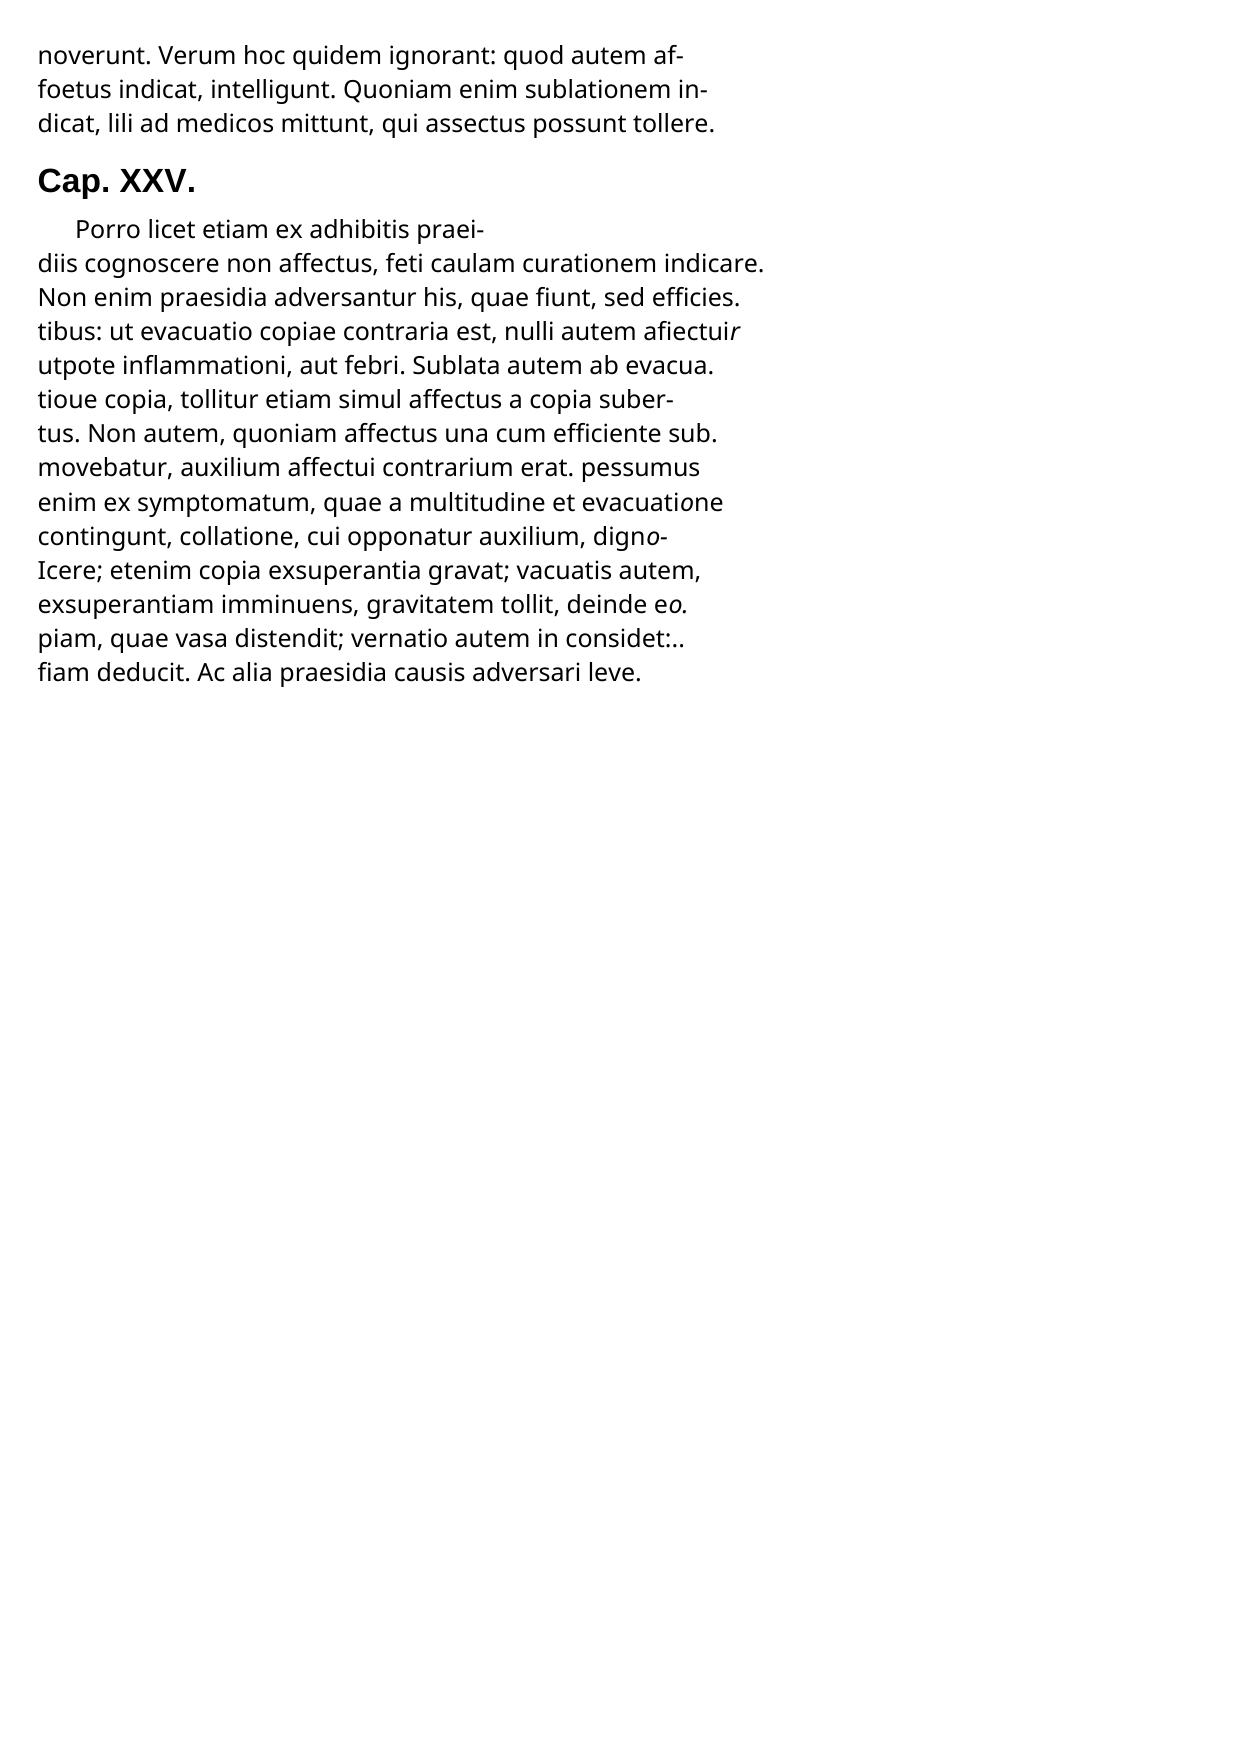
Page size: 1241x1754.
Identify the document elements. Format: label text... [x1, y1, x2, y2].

text noverunt. Verum hoc quidem ignorant: quod autem af- foetus indicat, intelligunt. Quoniam enim sublationem in- dicat, lili ad medicos mittunt, qui assectus possunt tollere. [37, 37, 1203, 140]
text Porro licet etiam ex adhibitis praei- diis cognoscere non affectus, feti caulam curationem indicare. Non enim praesidia adversantur his, quae fiunt, sed efficies. tibus: ut evacuatio copiae contraria est, nulli autem afiectuir utpote inflammationi, aut febri. Sublata autem ab evacua. tioue copia, tollitur etiam simul affectus a copia suber- tus. Non autem, quoniam affectus una cum efficiente sub. movebatur, auxilium affectui contrarium erat. pessumus enim ex symptomatum, quae a multitudine et evacuatione contingunt, collatione, cui opponatur auxilium, digno- Icere; etenim copia exsuperantia gravat; vacuatis autem, exsuperantiam imminuens, gravitatem tollit, deinde eo. piam, quae vasa distendit; vernatio autem in considet:.. fiam deducit. Ac alia praesidia causis adversari leve. [37, 212, 1203, 688]
subtitle Cap. XXV. [37, 161, 1203, 199]
